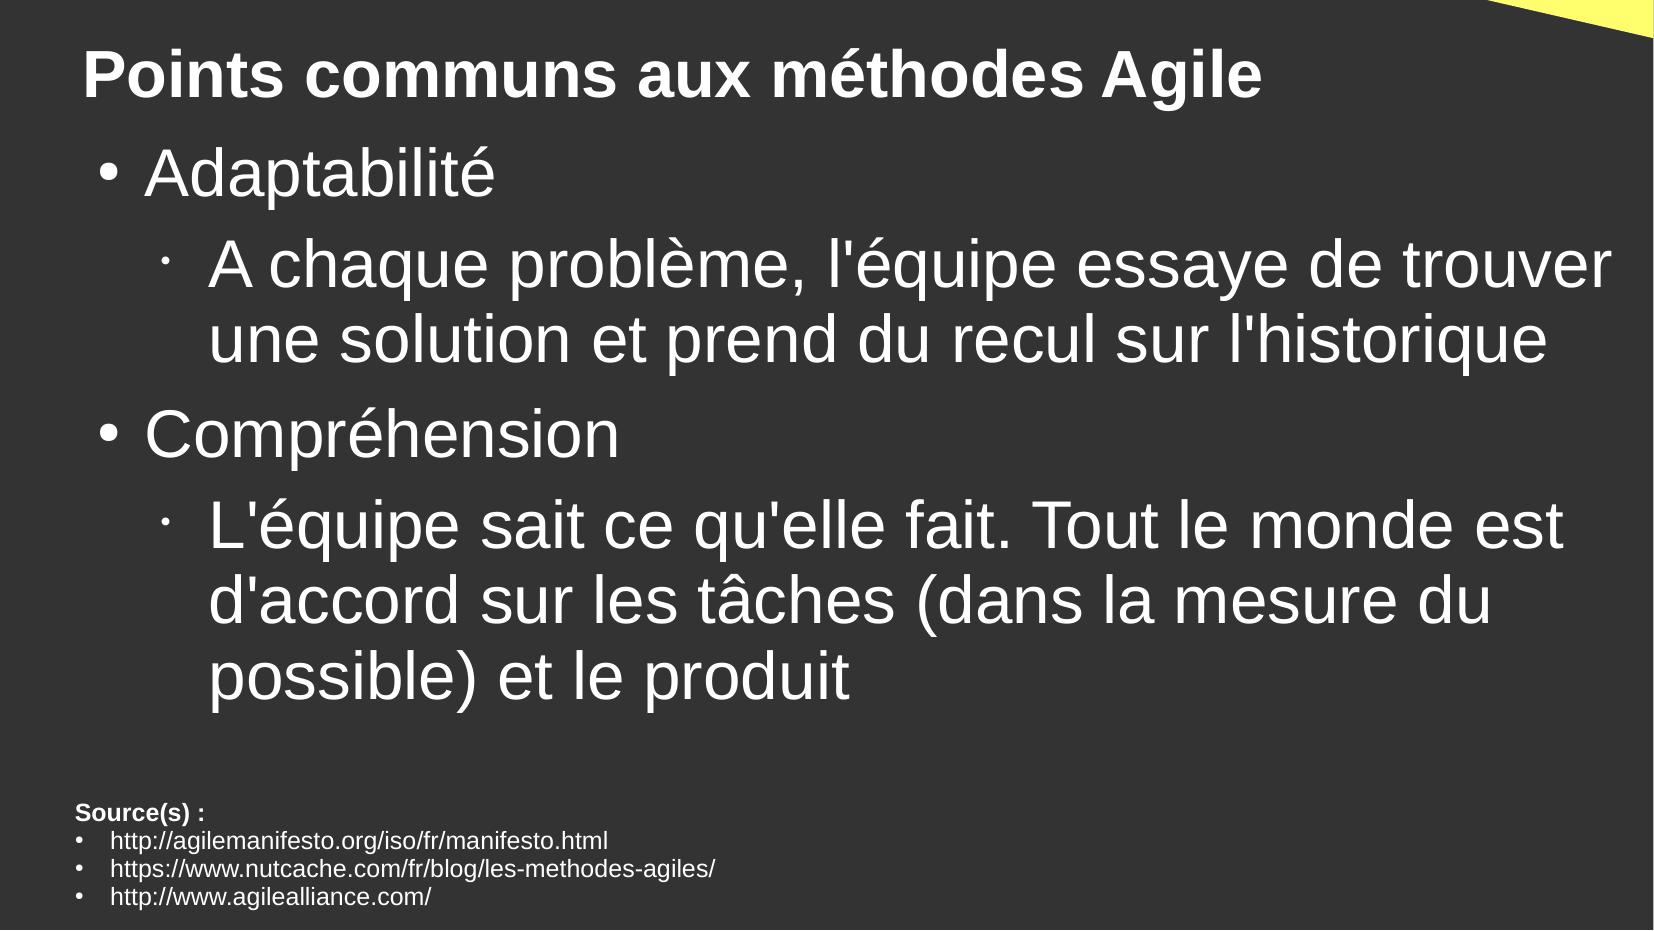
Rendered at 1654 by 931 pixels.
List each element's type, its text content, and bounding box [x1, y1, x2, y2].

text_box Source(s) : http://agilemanifesto.org/iso/fr/manifesto.html https://www.nutcache.com/fr/blog/les-methodes-agiles/ http://www.agilealliance.com/ [59, 791, 1546, 919]
text_box [1487, 0, 1654, 39]
title Points communs aux méthodes Agile [82, 37, 1571, 122]
list Adaptabilité A chaque problème, l'équipe essaye de trouver une solution et prend du recul sur l'historique Compréhension L'équipe sait ce qu'elle fait. Tout le monde est d'accord sur les tâches (dans la mesure du possible) et le produit [80, 135, 1620, 777]
